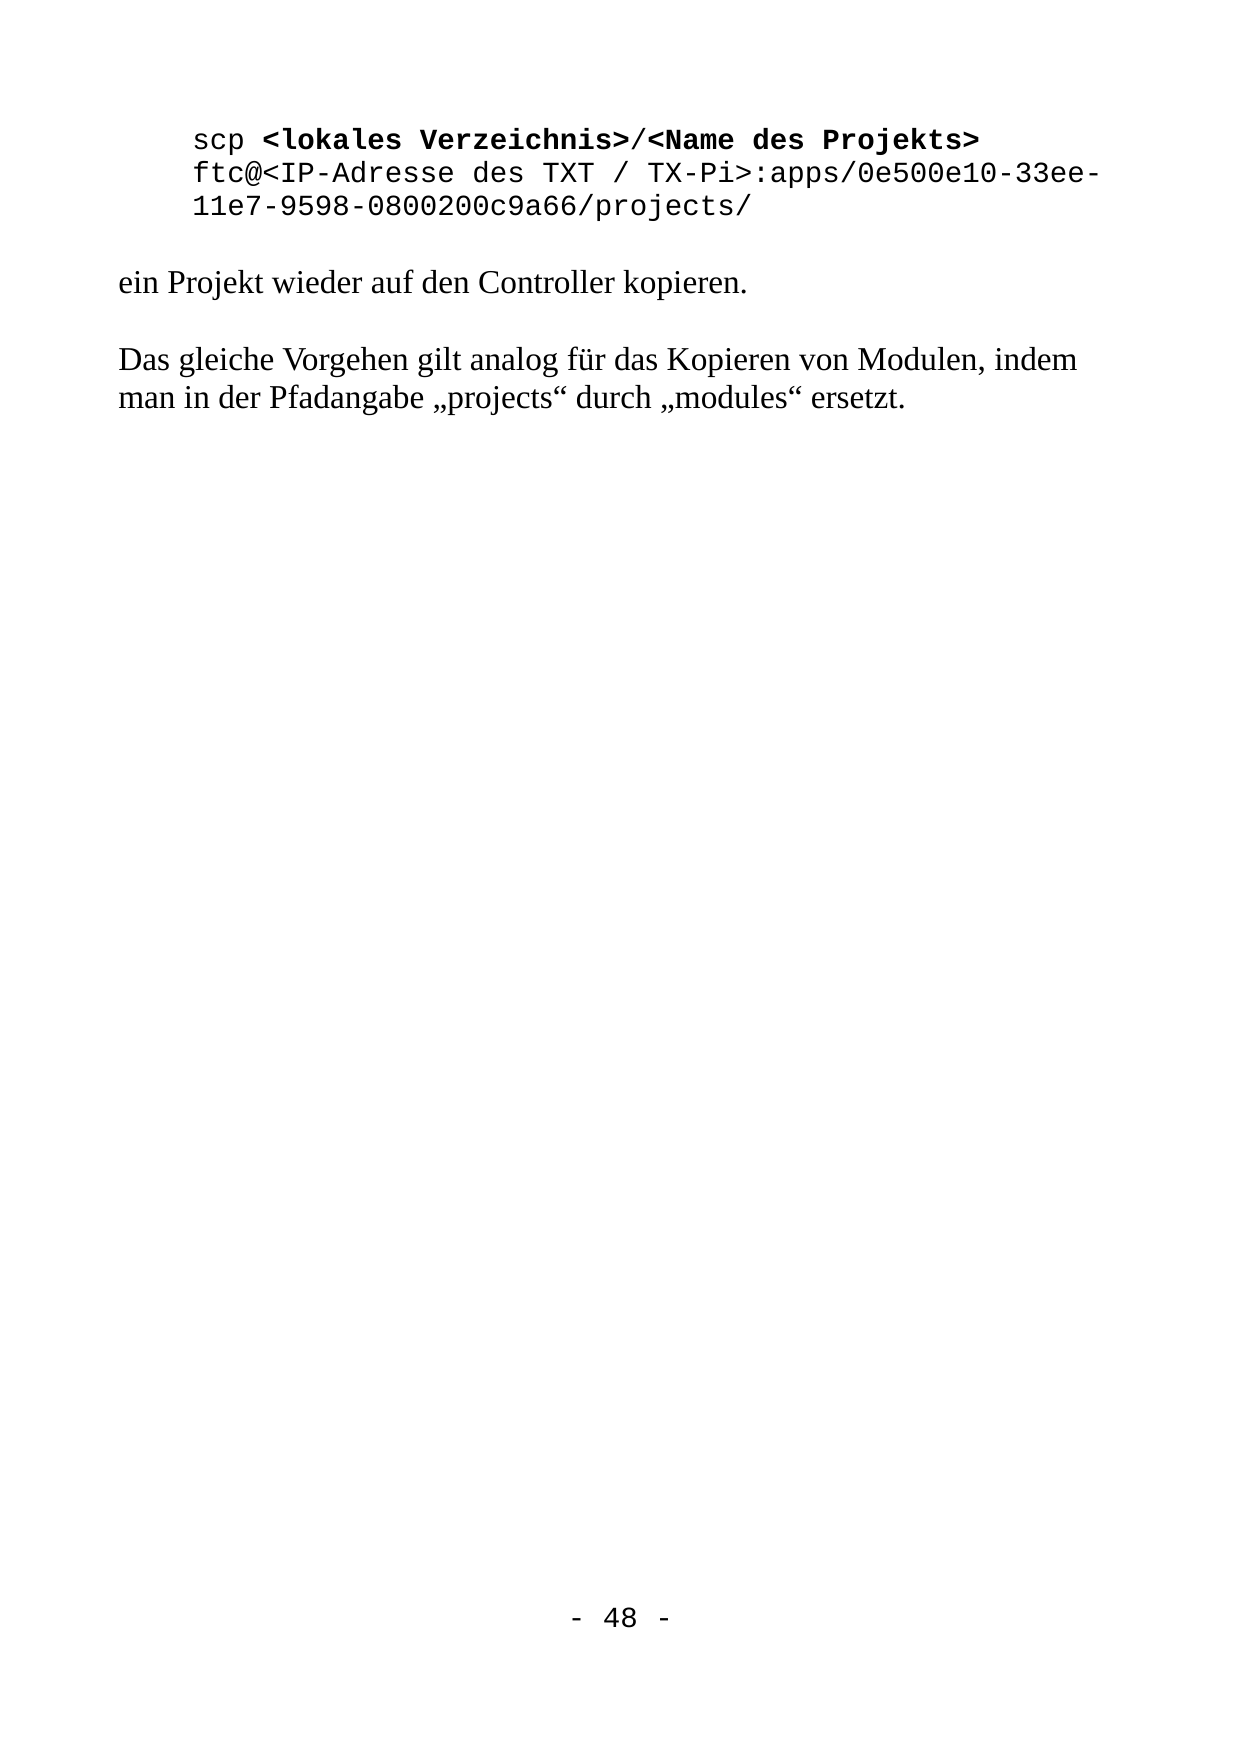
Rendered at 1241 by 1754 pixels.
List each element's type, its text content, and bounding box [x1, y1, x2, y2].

text scp <lokales Verzeichnis>/<Name des Projekts> [118, 118, 1122, 158]
text ein Projekt wieder auf den Controller kopieren. [118, 262, 1122, 301]
text ftc@<IP-Adresse des TXT / TX-Pi>:apps/0e500e10-33ee- 11e7-9598-0800200c9a66/projects/ [118, 158, 1122, 224]
text Das gleiche Vorgehen gilt analog für das Kopieren von Modulen, indem man in der Pfadangabe „projects“ durch „modules“ ersetzt. [118, 339, 1122, 416]
